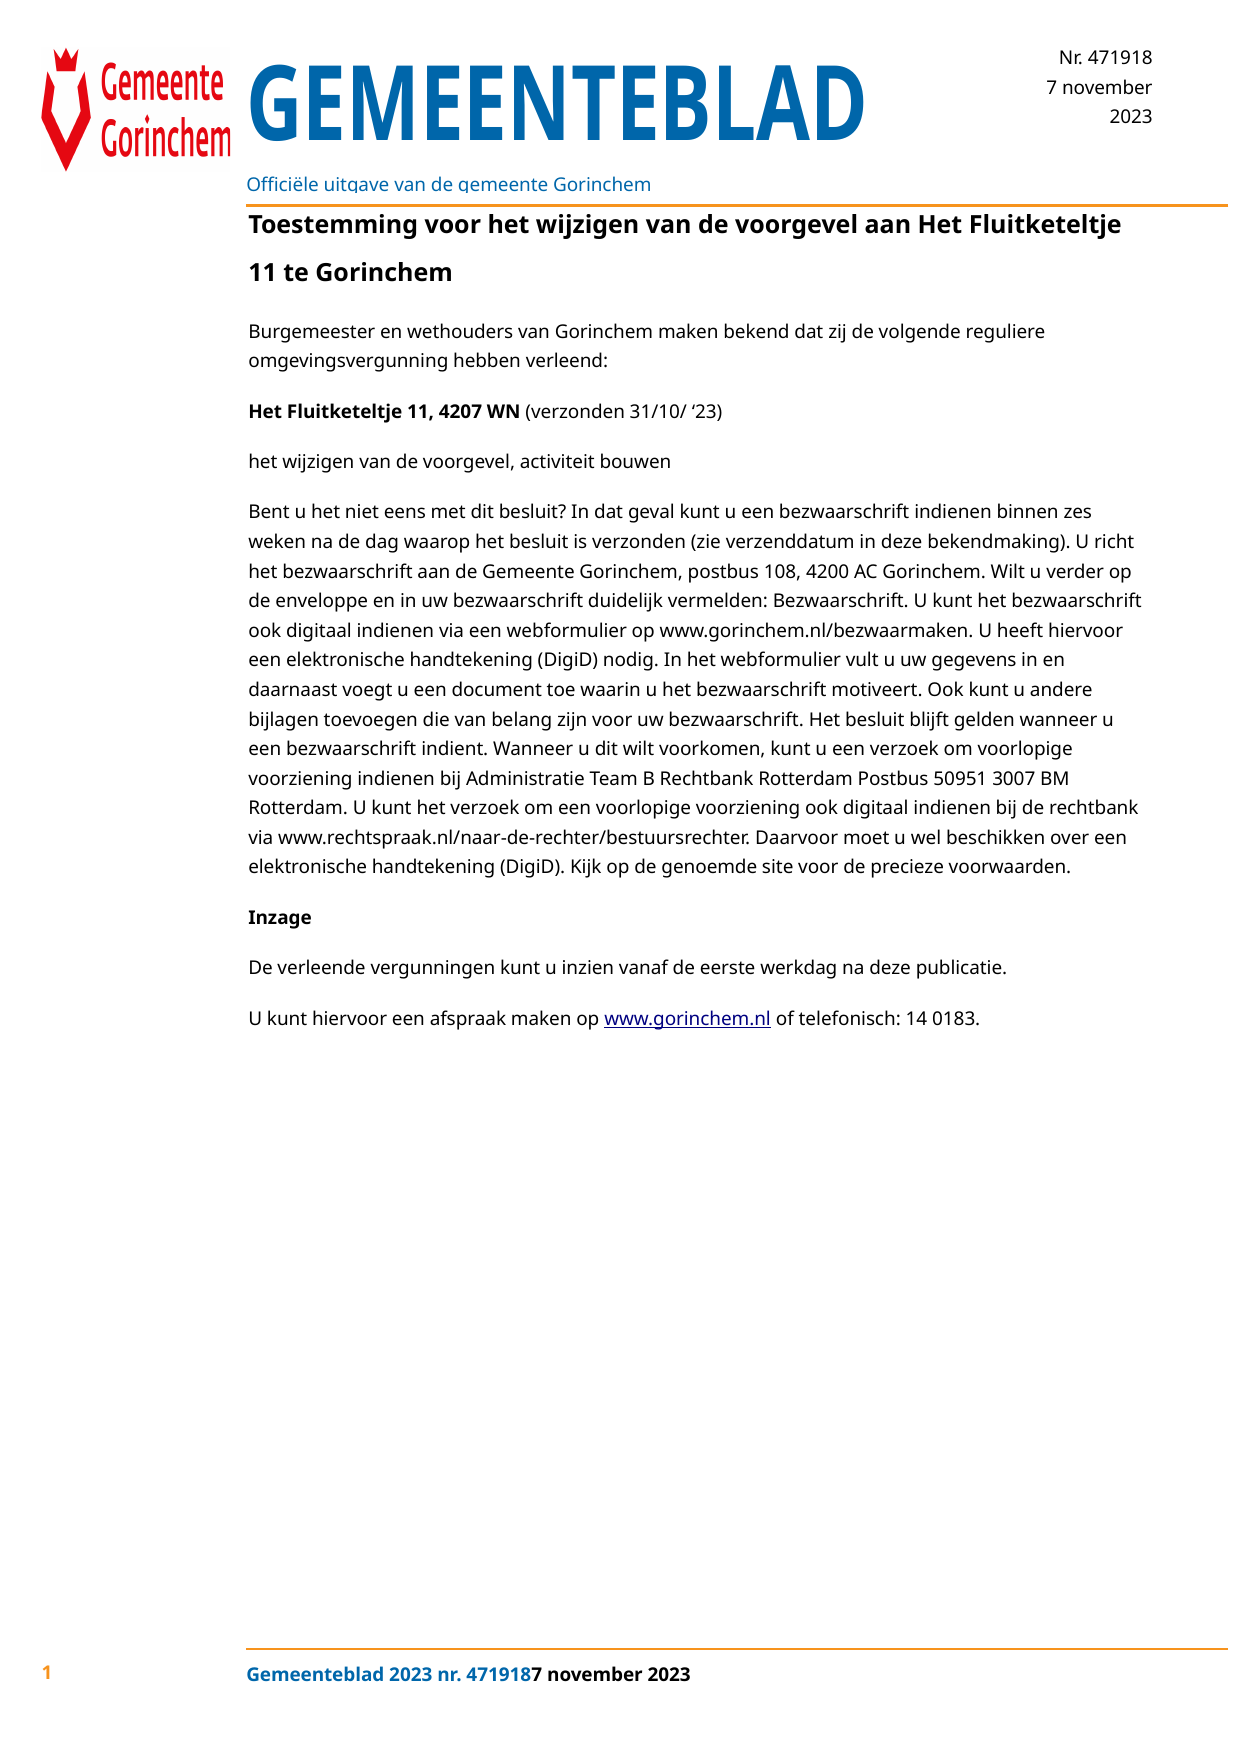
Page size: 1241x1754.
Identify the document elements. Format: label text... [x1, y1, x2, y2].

text het wijzigen van de voorgevel, activiteit bouwen [248, 448, 1152, 474]
text De verleende vergunningen kunt u inzien vanaf de eerste werkdag na deze publicatie. [248, 954, 1152, 980]
text Burgemeester en wethouders van Gorinchem maken bekend dat zij de volgende reguliere omgevingsvergunning hebben verleend: [248, 318, 1152, 373]
text Het Fluitketeltje 11, 4207 WN (verzonden 31/10/ ‘23) [248, 398, 1152, 424]
text Bent u het niet eens met dit besluit? In dat geval kunt u een bezwaarschrift indienen binnen zes weken na de dag waarop het besluit is verzonden (zie verzenddatum in deze bekendmaking). U richt het bezwaarschrift aan de Gemeente Gorinchem, postbus 108, 4200 AC Gorinchem. Wilt u verder op de enveloppe en in uw bezwaarschrift duidelijk vermelden: Bezwaarschrift. U kunt het bezwaarschrift ook digitaal indienen via een webformulier op www.gorinchem.nl/bezwaarmaken. U heeft hiervoor een elektronische handtekening (DigiD) nodig. In het webformulier vult u uw gegevens in en daarnaast voegt u een document toe waarin u het bezwaarschrift motiveert. Ook kunt u andere bijlagen toevoegen die van belang zijn voor uw bezwaarschrift. Het besluit blijft gelden wanneer u een bezwaarschrift indient. Wanneer u dit wilt voorkomen, kunt u een verzoek om voorlopige voorziening indienen bij Administratie Team B Rechtbank Rotterdam Postbus 50951 3007 BM Rotterdam. U kunt het verzoek om een voorlopige voorziening ook digitaal indienen bij de rechtbank via www.rechtspraak.nl/naar-de-rechter/bestuursrechter. Daarvoor moet u wel beschikken over een elektronische handtekening (DigiD). Kijk op de genoemde site voor de precieze voorwaarden. [248, 499, 1152, 879]
text Toestemming voor het wijzigen van de voorgevel aan Het Fluitketeltje 11 te Gorinchem [248, 207, 1152, 288]
picture [41, 47, 231, 172]
text Inzage [248, 904, 1152, 930]
text U kunt hiervoor een afspraak maken op www.gorinchem.nl of telefonisch: 14 0183. [248, 1005, 1152, 1031]
